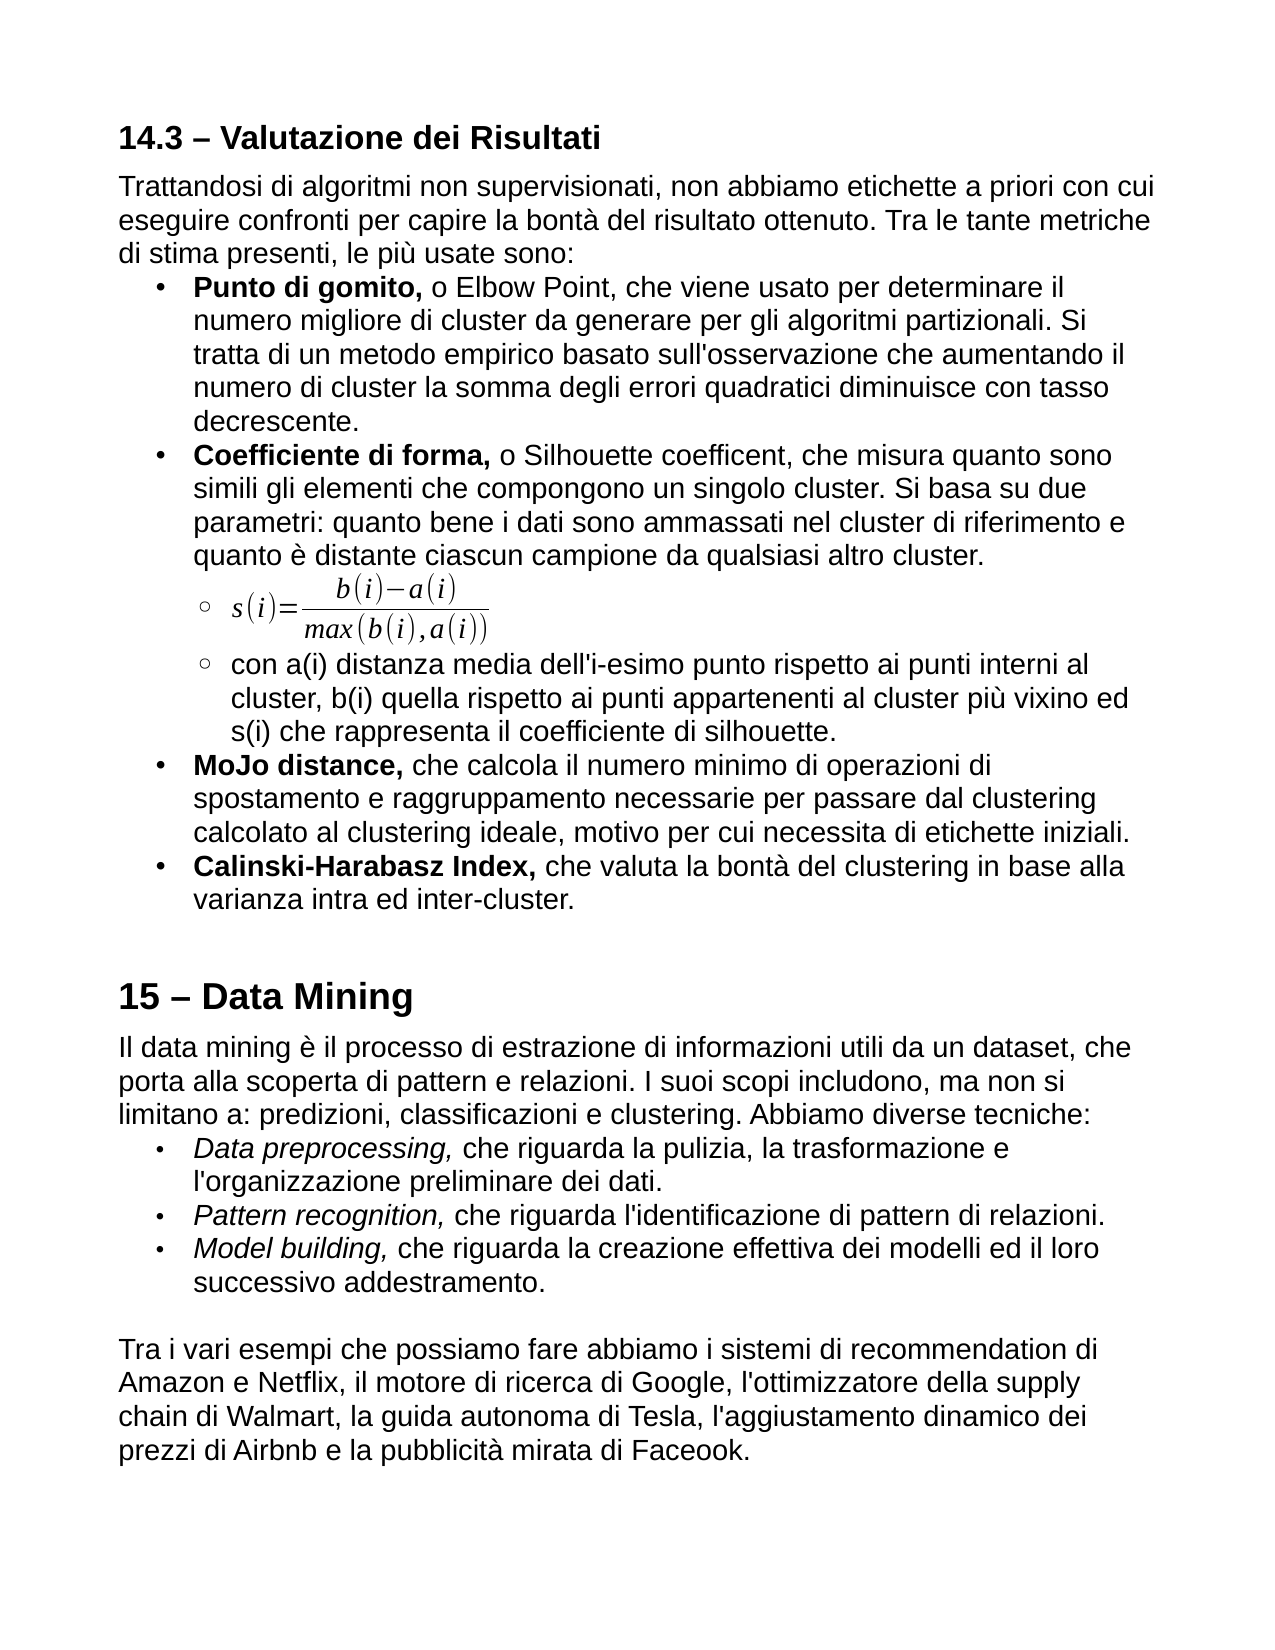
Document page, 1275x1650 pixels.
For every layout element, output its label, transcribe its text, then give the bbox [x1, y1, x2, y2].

subtitle 15 – Data Mining [118, 974, 1157, 1017]
list Data preprocessing, che riguarda la pulizia, la trasformazione e l'organizzazione preliminare dei dati. [156, 1131, 1157, 1198]
list Model building, che riguarda la creazione effettiva dei modelli ed il loro successivo addestramento. [156, 1231, 1157, 1298]
list Calinski-Harabasz Index, che valuta la bontà del clustering in base alla varianza intra ed inter-cluster. [156, 848, 1157, 916]
text Trattandosi di algoritmi non supervisionati, non abbiamo etichette a priori con cui eseguire confronti per capire la bontà del risultato ottenuto. Tra le tante metriche di stima presenti, le più usate sono: [118, 169, 1157, 270]
list Punto di gomito, o Elbow Point, che viene usato per determinare il numero migliore di cluster da generare per gli algoritmi partizionali. Si tratta di un metodo empirico basato sull'osservazione che aumentando il numero di cluster la somma degli errori quadratici diminuisce con tasso decrescente. [156, 270, 1157, 438]
list Pattern recognition, che riguarda l'identificazione di pattern di relazioni. [156, 1198, 1157, 1231]
text Il data mining è il processo di estrazione di informazioni utili da un dataset, che porta alla scoperta di pattern e relazioni. I suoi scopi includono, ma non si limitano a: predizioni, classificazioni e clustering. Abbiamo diverse tecniche: [118, 1030, 1157, 1131]
subtitle 14.3 – Valutazione dei Risultati [118, 118, 1157, 157]
list Coefficiente di forma, o Silhouette coefficent, che misura quanto sono simili gli elementi che compongono un singolo cluster. Si basa su due parametri: quanto bene i dati sono ammassati nel cluster di riferimento e quanto è distante ciascun campione da qualsiasi altro cluster. [156, 438, 1157, 572]
list MoJo distance, che calcola il numero minimo di operazioni di spostamento e raggruppamento necessarie per passare dal clustering calcolato al clustering ideale, motivo per cui necessita di etichette iniziali. [156, 748, 1157, 848]
list con a(i) distanza media dell'i-esimo punto rispetto ai punti interni al cluster, b(i) quella rispetto ai punti appartenenti al cluster più vixino ed s(i) che rappresenta il coefficiente di silhouette. [193, 647, 1157, 748]
text Tra i vari esempi che possiamo fare abbiamo i sistemi di recommendation di Amazon e Netflix, il motore di ricerca di Google, l'ottimizzatore della supply chain di Walmart, la guida autonoma di Tesla, l'aggiustamento dinamico dei prezzi di Airbnb e la pubblicità mirata di Faceook. [118, 1332, 1157, 1466]
